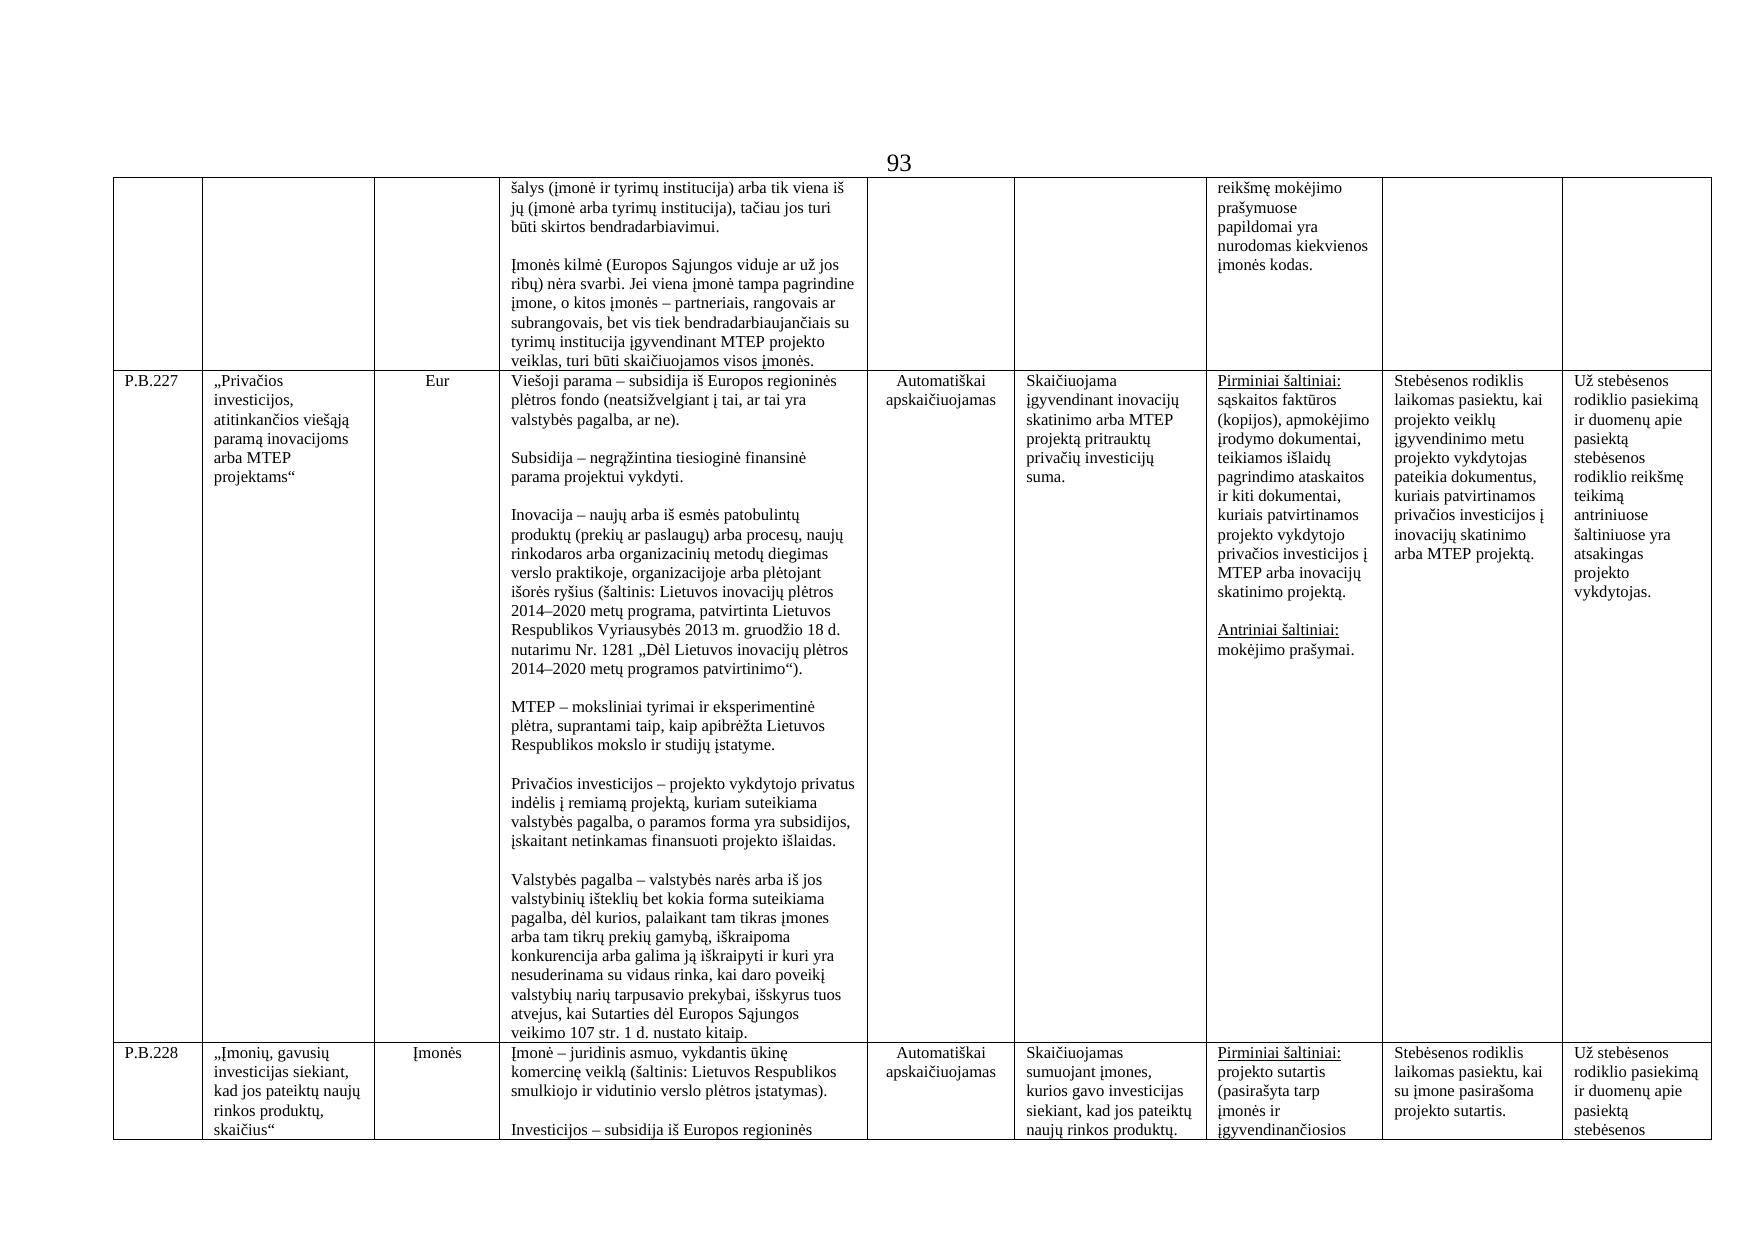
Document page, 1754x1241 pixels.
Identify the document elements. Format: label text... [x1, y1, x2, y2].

table_cell Už stebėsenos rodiklio pasiekimą ir duomenų apie pasiektą stebėsenos rodiklio reikšmę teikimą antriniuose šaltiniuose yra atsakingas projekto vykdytojas. [1563, 371, 1711, 1042]
table_cell P.B.227 [114, 371, 202, 1042]
table_cell Viešoji parama – subsidija iš Europos regioninės plėtros fondo (neatsižvelgiant į tai, ar tai yra valstybės pagalba, ar ne). Subsidija – negrąžintina tiesioginė finansinė parama projektui vykdyti. Inovacija – naujų arba iš esmės patobulintų produktų (prekių ar paslaugų) arba procesų, naujų rinkodaros arba organizacinių metodų diegimas verslo praktikoje, organizacijoje arba plėtojant išorės ryšius (šaltinis: Lietuvos inovacijų plėtros 2014–2020 metų programa, patvirtinta Lietuvos Respublikos Vyriausybės 2013 m. gruodžio 18 d. nutarimu Nr. 1281 „Dėl Lietuvos inovacijų plėtros 2014–2020 metų programos patvirtinimo“). MTEP – moksliniai tyrimai ir eksperimentinė plėtra, suprantami taip, kaip apibrėžta Lietuvos Respublikos mokslo ir studijų įstatyme. Privačios investicijos – projekto vykdytojo privatus indėlis į remiamą projektą, kuriam suteikiama valstybės pagalba, o paramos forma yra subsidijos, įskaitant netinkamas finansuoti projekto išlaidas. Valstybės pagalba – valstybės narės arba iš jos valstybinių išteklių bet kokia forma suteikiama pagalba, dėl kurios, palaikant tam tikras įmones arba tam tikrų prekių gamybą, iškraipoma konkurencija arba galima ją iškraipyti ir kuri yra nesuderinama su vidaus rinka, kai daro poveikį valstybių narių tarpusavio prekybai, išskyrus tuos atvejus, kai Sutarties dėl Europos Sąjungos veikimo 107 str. 1 d. nustato kitaip. [500, 371, 867, 1042]
table_cell [1563, 178, 1711, 370]
table_cell „Įmonių, gavusių investicijas siekiant, kad jos pateiktų naujų rinkos produktų, skaičius“ [203, 1043, 374, 1139]
table_cell Už stebėsenos rodiklio pasiekimą ir duomenų apie pasiektą stebėsenos [1563, 1043, 1711, 1139]
table_cell Skaičiuojamas sumuojant įmones, kurios gavo investicijas siekiant, kad jos pateiktų naujų rinkos produktų. [1015, 1043, 1206, 1139]
table_cell „Privačios investicijos, atitinkančios viešąją paramą inovacijoms arba MTEP projektams“ [203, 371, 374, 1042]
table_cell [1015, 178, 1206, 370]
table_cell šalys (įmonė ir tyrimų institucija) arba tik viena iš jų (įmonė arba tyrimų institucija), tačiau jos turi būti skirtos bendradarbiavimui. Įmonės kilmė (Europos Sąjungos viduje ar už jos ribų) nėra svarbi. Jei viena įmonė tampa pagrindine įmone, o kitos įmonės – partneriais, rangovais ar subrangovais, bet vis tiek bendradarbiaujančiais su tyrimų institucija įgyvendinant MTEP projekto veiklas, turi būti skaičiuojamos visos įmonės. [500, 178, 867, 370]
table_cell [203, 178, 374, 370]
table_cell Įmonės [375, 1043, 499, 1139]
table_cell reikšmę mokėjimo prašymuose papildomai yra nurodomas kiekvienos įmonės kodas. [1207, 178, 1382, 370]
table_cell Automatiškai apskaičiuojamas [868, 371, 1014, 1042]
table_cell Skaičiuojama įgyvendinant inovacijų skatinimo arba MTEP projektą pritrauktų privačių investicijų suma. [1015, 371, 1206, 1042]
table_cell [114, 178, 202, 370]
table_cell Stebėsenos rodiklis laikomas pasiektu, kai projekto veiklų įgyvendinimo metu projekto vykdytojas pateikia dokumentus, kuriais patvirtinamos privačios investicijos į inovacijų skatinimo arba MTEP projektą. [1383, 371, 1562, 1042]
table_cell Pirminiai šaltiniai: projekto sutartis (pasirašyta tarp įmonės ir įgyvendinančiosios [1207, 1043, 1382, 1139]
table_cell [1383, 178, 1562, 370]
table_cell Eur [375, 371, 499, 1042]
table_cell Stebėsenos rodiklis laikomas pasiektu, kai su įmone pasirašoma projekto sutartis. [1383, 1043, 1562, 1139]
table_cell P.B.228 [114, 1043, 202, 1139]
table_cell Įmonė – juridinis asmuo, vykdantis ūkinę komercinę veiklą (šaltinis: Lietuvos Respublikos smulkiojo ir vidutinio verslo plėtros įstatymas). Investicijos – subsidija iš Europos regioninės [500, 1043, 867, 1139]
table_cell [375, 178, 499, 370]
table_cell Automatiškai apskaičiuojamas [868, 1043, 1014, 1139]
table_cell [868, 178, 1014, 370]
table_cell Pirminiai šaltiniai: sąskaitos faktūros (kopijos), apmokėjimo įrodymo dokumentai, teikiamos išlaidų pagrindimo ataskaitos ir kiti dokumentai, kuriais patvirtinamos projekto vykdytojo privačios investicijos į MTEP arba inovacijų skatinimo projektą. Antriniai šaltiniai: mokėjimo prašymai. [1207, 371, 1382, 1042]
